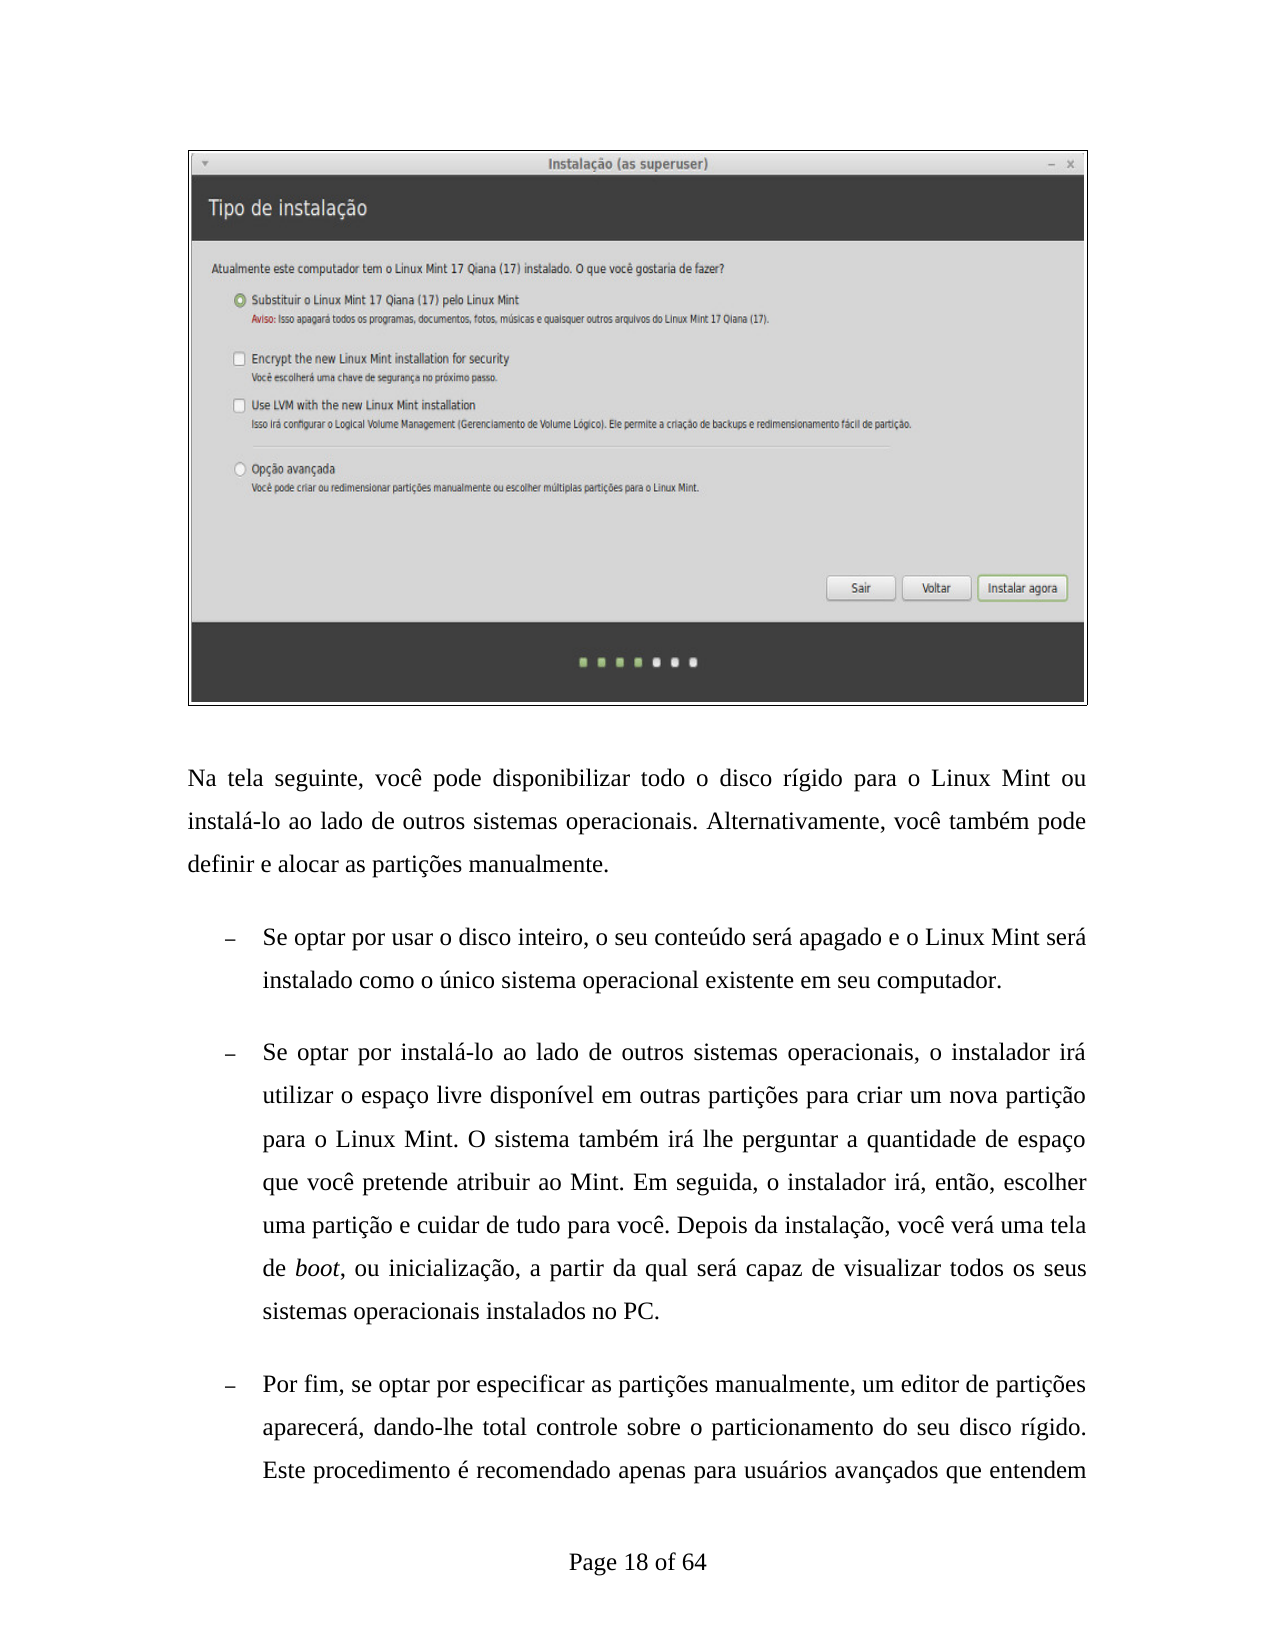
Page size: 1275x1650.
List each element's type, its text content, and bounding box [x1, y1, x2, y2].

text Na tela seguinte, você pode disponibilizar todo o disco rígido para o Linux Mint ou instalá-lo ao lado de outros sistemas operacionais. Alternativamente, você também pode definir e alocar as partições manualmente. [187, 763, 1087, 878]
list Se optar por usar o disco inteiro, o seu conteúdo será apagado e o Linux Mint será instalado como o único sistema operacional existente em seu computador. [225, 922, 1087, 994]
picture [191, 153, 1084, 702]
list Por fim, se optar por especificar as partições manualmente, um editor de partições aparecerá, dando-lhe total controle sobre o particionamento do seu disco rígido. Este procedimento é recomendado apenas para usuários avançados que entendem [225, 1369, 1087, 1484]
list Se optar por instalá-lo ao lado de outros sistemas operacionais, o instalador irá utilizar o espaço livre disponível em outras partições para criar um nova partição para o Linux Mint. O sistema também irá lhe perguntar a quantidade de espaço que você pretende atribuir ao Mint. Em seguida, o instalador irá, então, escolher uma partição e cuidar de tudo para você. Depois da instalação, você verá uma tela de boot, ou inicialização, a partir da qual será capaz de visualizar todos os seus sistemas operacionais instalados no PC. [225, 1037, 1087, 1325]
